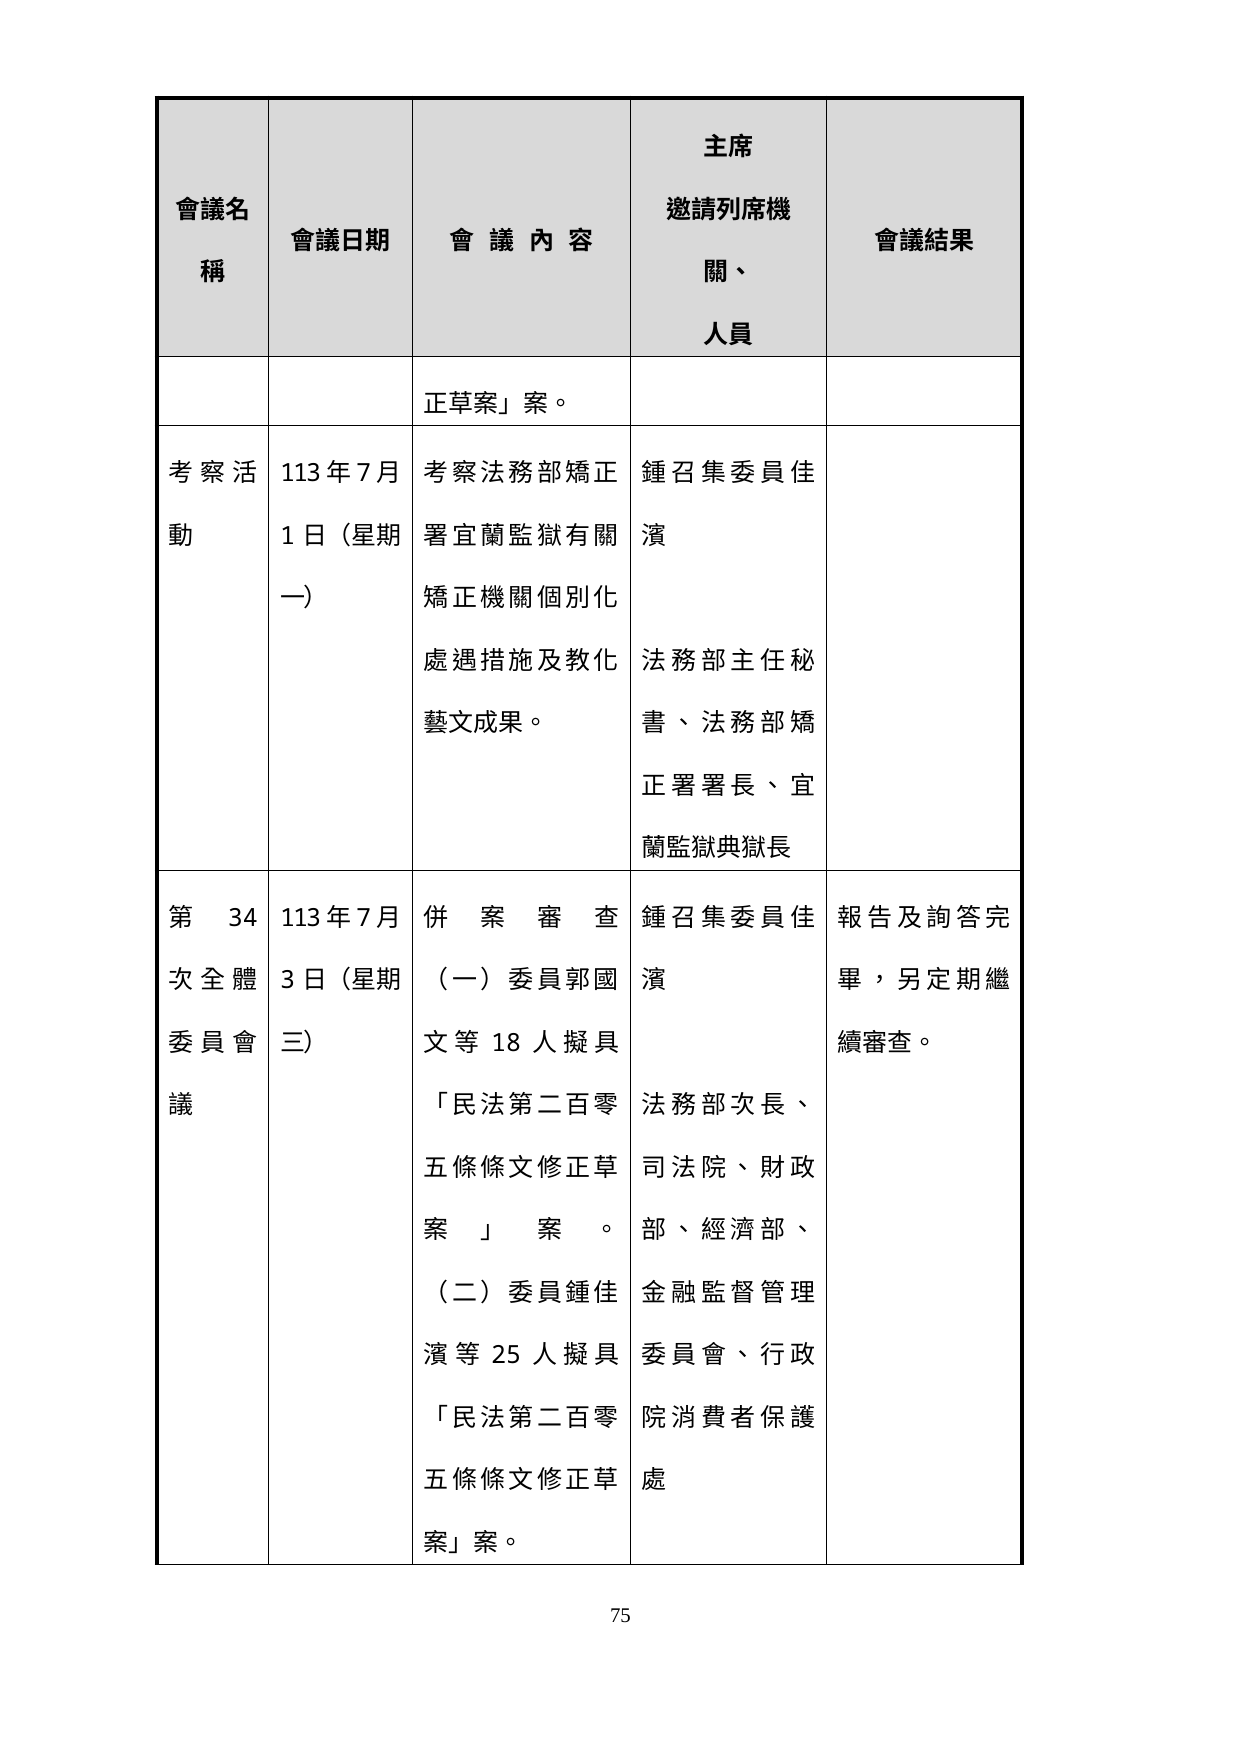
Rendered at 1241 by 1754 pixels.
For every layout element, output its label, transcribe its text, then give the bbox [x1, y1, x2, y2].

table_header 會議結果 [827, 100, 1020, 356]
table_cell 113年7月1日（星期一） [269, 426, 412, 870]
table_cell 併案審查 （一）委員郭國文等18人擬具「民法第二百零五條條文修正草案」案。 （二）委員鍾佳濱等25人擬具「民法第二百零五條條文修正草案」案。 [413, 871, 630, 1564]
table_cell [159, 357, 268, 425]
table_cell 鍾召集委員佳濱 法務部次長、司法院、財政部、經濟部、金融監督管理委員會、行政院消費者保護處 [631, 871, 826, 1564]
table_cell 第34次全體委員會議 [159, 871, 268, 1564]
table_header 會議日期 [269, 100, 412, 356]
table_cell [631, 357, 826, 425]
table_cell 正草案」案。 [413, 357, 630, 425]
table_cell 考察活動 [159, 426, 268, 870]
table_cell 考察法務部矯正署宜蘭監獄有關矯正機關個別化處遇措施及教化藝文成果。 [413, 426, 630, 870]
table_header 會議名稱 [159, 100, 268, 356]
table_cell [827, 357, 1020, 425]
table_cell 報告及詢答完畢，另定期繼續審查。 [827, 871, 1020, 1564]
table_cell [269, 357, 412, 425]
table_cell 113年7月3日（星期三） [269, 871, 412, 1564]
table_cell [827, 426, 1020, 870]
table_header 主席 邀請列席機關、 人員 [631, 100, 826, 356]
table_header 會議內容 [413, 100, 630, 356]
table_cell 鍾召集委員佳濱 法務部主任秘書、法務部矯正署署長、宜蘭監獄典獄長 [631, 426, 826, 870]
